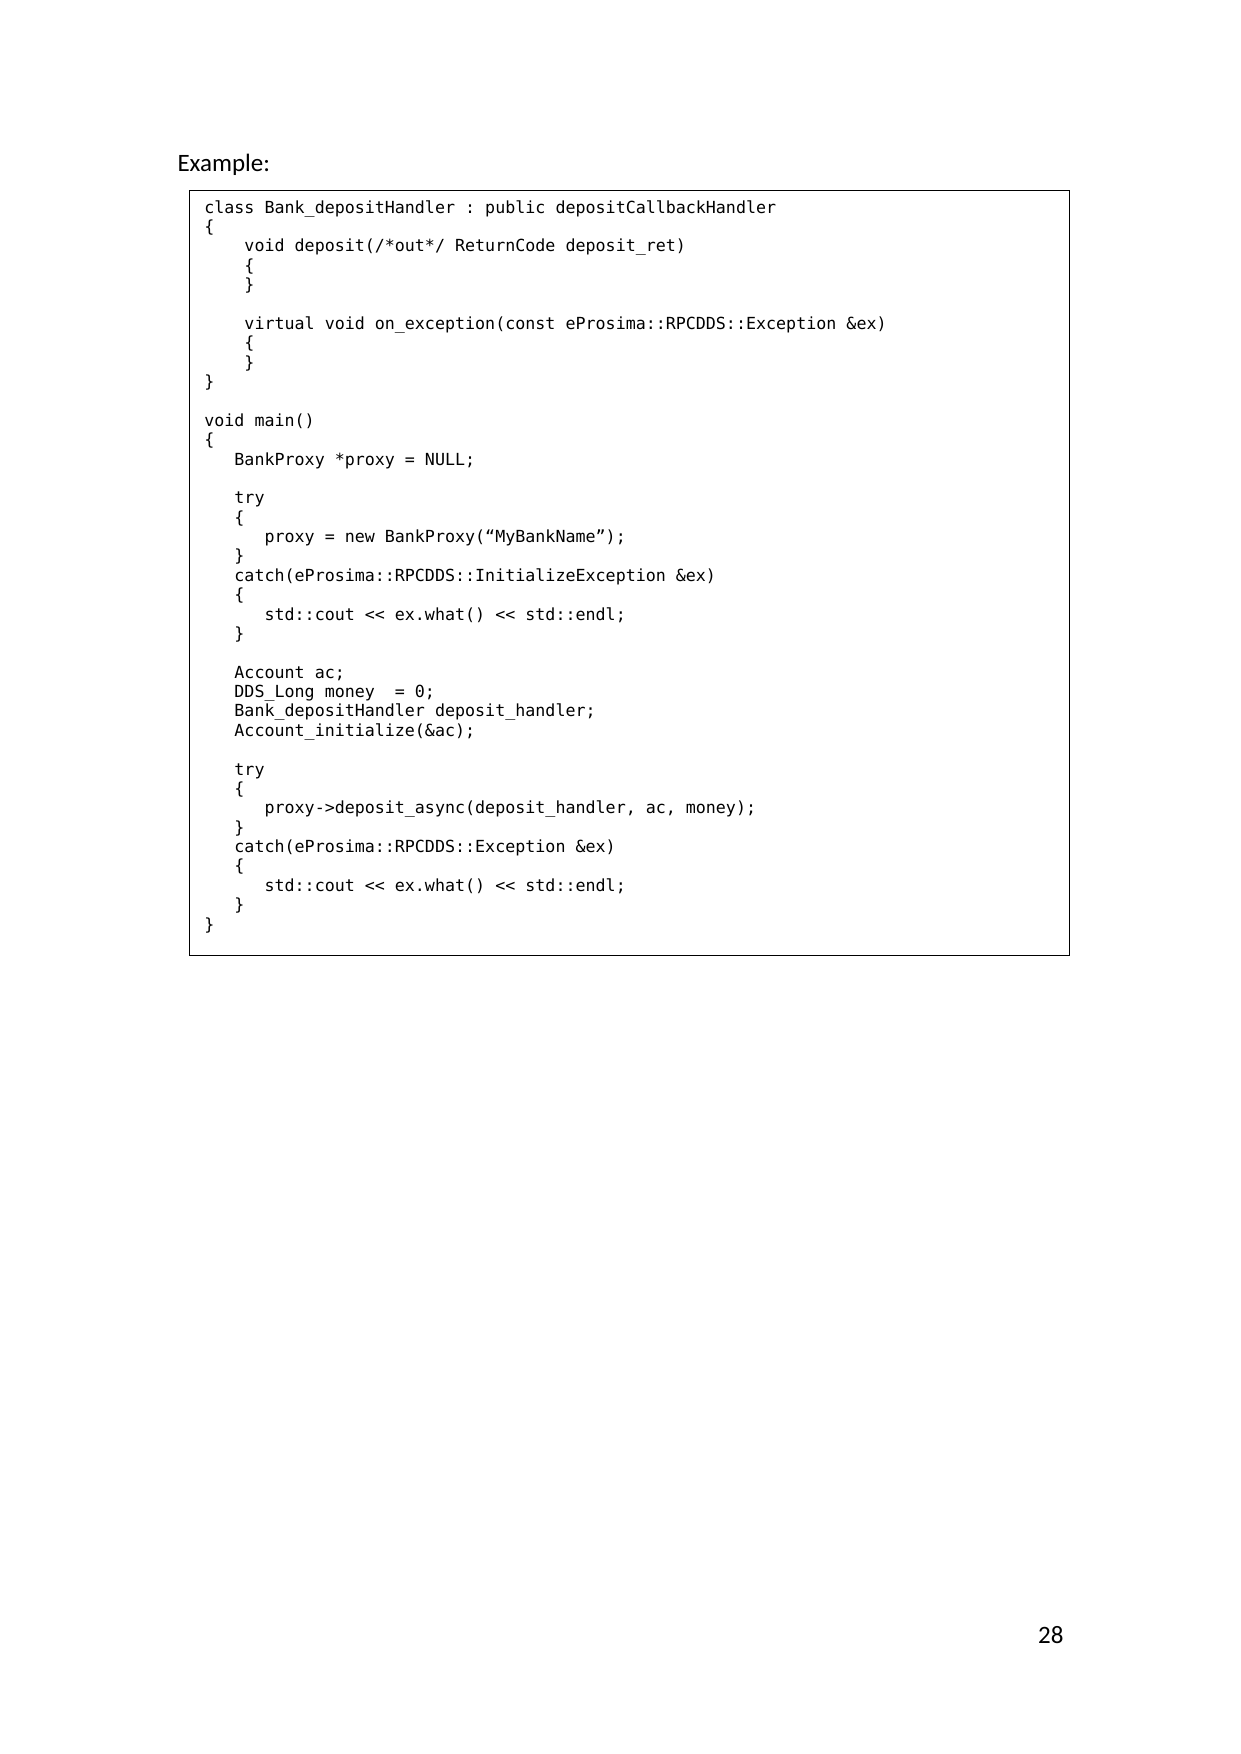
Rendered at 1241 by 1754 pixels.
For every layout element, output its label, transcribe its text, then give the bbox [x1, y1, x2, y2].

text { [204, 585, 1054, 604]
text catch(eProsima::RPCDDS::Exception &ex) [204, 837, 1054, 856]
text std::cout << ex.what() << std::endl; [204, 876, 1054, 895]
text } [204, 914, 1054, 934]
text proxy->deposit_async(deposit_handler, ac, money); [204, 798, 1054, 818]
text } [204, 353, 1054, 372]
text proxy = new BankProxy(“MyBankName”); [204, 527, 1054, 546]
text } [204, 546, 1054, 566]
text } [204, 372, 1054, 391]
text try [204, 488, 1054, 508]
text { [204, 217, 1054, 236]
text { [204, 333, 1054, 353]
text { [204, 256, 1054, 275]
text } [204, 895, 1054, 914]
text DDS_Long money = 0; [204, 682, 1054, 701]
text { [204, 779, 1054, 798]
text void main() [204, 411, 1054, 430]
text class Bank_depositHandler : public depositCallbackHandler [204, 198, 1054, 217]
text virtual void on_exception(const eProsima::RPCDDS::Exception &ex) [204, 314, 1054, 333]
text { [204, 856, 1054, 876]
text { [204, 430, 1054, 449]
text } [204, 624, 1054, 643]
text Example: [177, 148, 1063, 967]
text } [204, 275, 1054, 294]
text try [204, 759, 1054, 779]
text std::cout << ex.what() << std::endl; [204, 604, 1054, 624]
text Bank_depositHandler deposit_handler; [204, 701, 1054, 721]
text Account_initialize(&ac); [204, 721, 1054, 740]
text BankProxy *proxy = NULL; [204, 449, 1054, 469]
text { [204, 508, 1054, 527]
text } [204, 818, 1054, 837]
text catch(eProsima::RPCDDS::InitializeException &ex) [204, 566, 1054, 585]
text void deposit(/*out*/ ReturnCode deposit_ret) [204, 236, 1054, 256]
text Account ac; [204, 663, 1054, 682]
